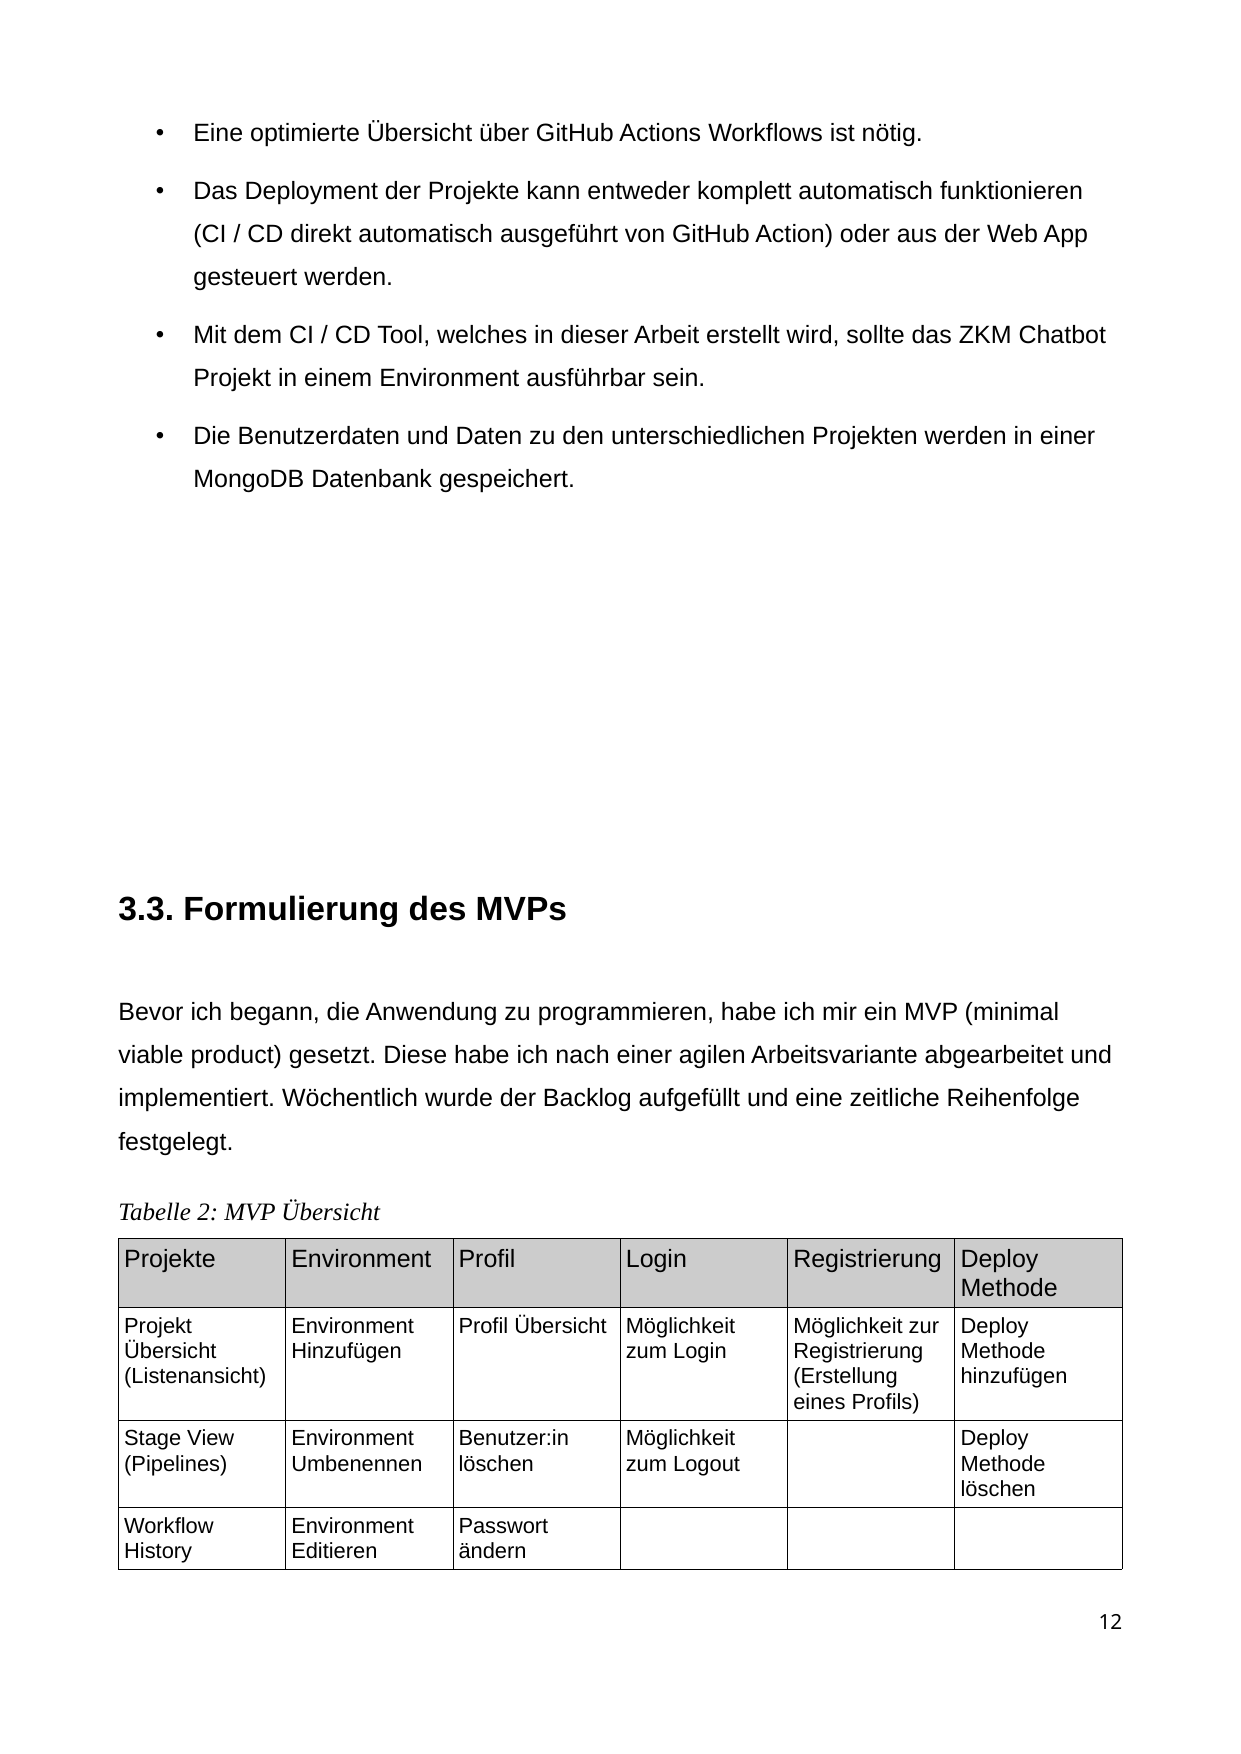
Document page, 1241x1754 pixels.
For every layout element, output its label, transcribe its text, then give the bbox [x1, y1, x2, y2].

table_cell Projekt Übersicht (Listenansicht) [119, 1308, 285, 1419]
text Tabelle 2: MVP Übersicht [118, 1197, 1122, 1226]
table_cell Stage View (Pipelines) [119, 1421, 285, 1507]
table_cell Environment Umbenennen [286, 1421, 453, 1507]
list Mit dem CI / CD Tool, welches in dieser Arbeit erstellt wird, sollte das ZKM Chatbot Projekt in einem Environment ausführbar sein. [156, 320, 1122, 392]
table_cell Workflow History [119, 1508, 285, 1569]
table_cell [621, 1508, 787, 1569]
table_header Environment [286, 1239, 453, 1307]
table_cell Möglichkeit zum Login [621, 1308, 787, 1419]
list Die Benutzerdaten und Daten zu den unterschiedlichen Projekten werden in einer MongoDB Datenbank gespeichert. [156, 421, 1122, 493]
table_header Profil [454, 1239, 620, 1307]
table_header Registrierung [788, 1239, 954, 1307]
table_cell Profil Übersicht [454, 1308, 620, 1419]
table_header Projekte [119, 1239, 285, 1307]
list Eine optimierte Übersicht über GitHub Actions Workflows ist nötig. [156, 118, 1122, 147]
table_cell Möglichkeit zum Logout [621, 1421, 787, 1507]
table_cell Passwort ändern [454, 1508, 620, 1569]
table_header Login [621, 1239, 787, 1307]
table_cell Environment Hinzufügen [286, 1308, 453, 1419]
list Das Deployment der Projekte kann entweder komplett automatisch funktionieren (CI / CD direkt automatisch ausgeführt von GitHub Action) oder aus der Web App gesteuert werden. [156, 176, 1122, 291]
table_cell [788, 1421, 954, 1507]
table_cell Environment Editieren [286, 1508, 453, 1569]
subtitle 3.3. Formulierung des MVPs [118, 888, 1122, 927]
table_cell Deploy Methode hinzufügen [955, 1308, 1122, 1419]
text Bevor ich begann, die Anwendung zu programmieren, habe ich mir ein MVP (minimal viable product) gesetzt. Diese habe ich nach einer agilen Arbeitsvariante abgearbeitet und implementiert. Wöchentlich wurde der Backlog aufgefüllt und eine zeitliche Reihenfolge festgelegt. [118, 997, 1122, 1155]
table_cell [955, 1508, 1122, 1569]
table_header Deploy Methode [955, 1239, 1122, 1307]
table_cell Möglichkeit zur Registrierung (Erstellung eines Profils) [788, 1308, 954, 1419]
table_cell [788, 1508, 954, 1569]
table_cell Benutzer:in löschen [454, 1421, 620, 1507]
table_cell Deploy Methode löschen [955, 1421, 1122, 1507]
